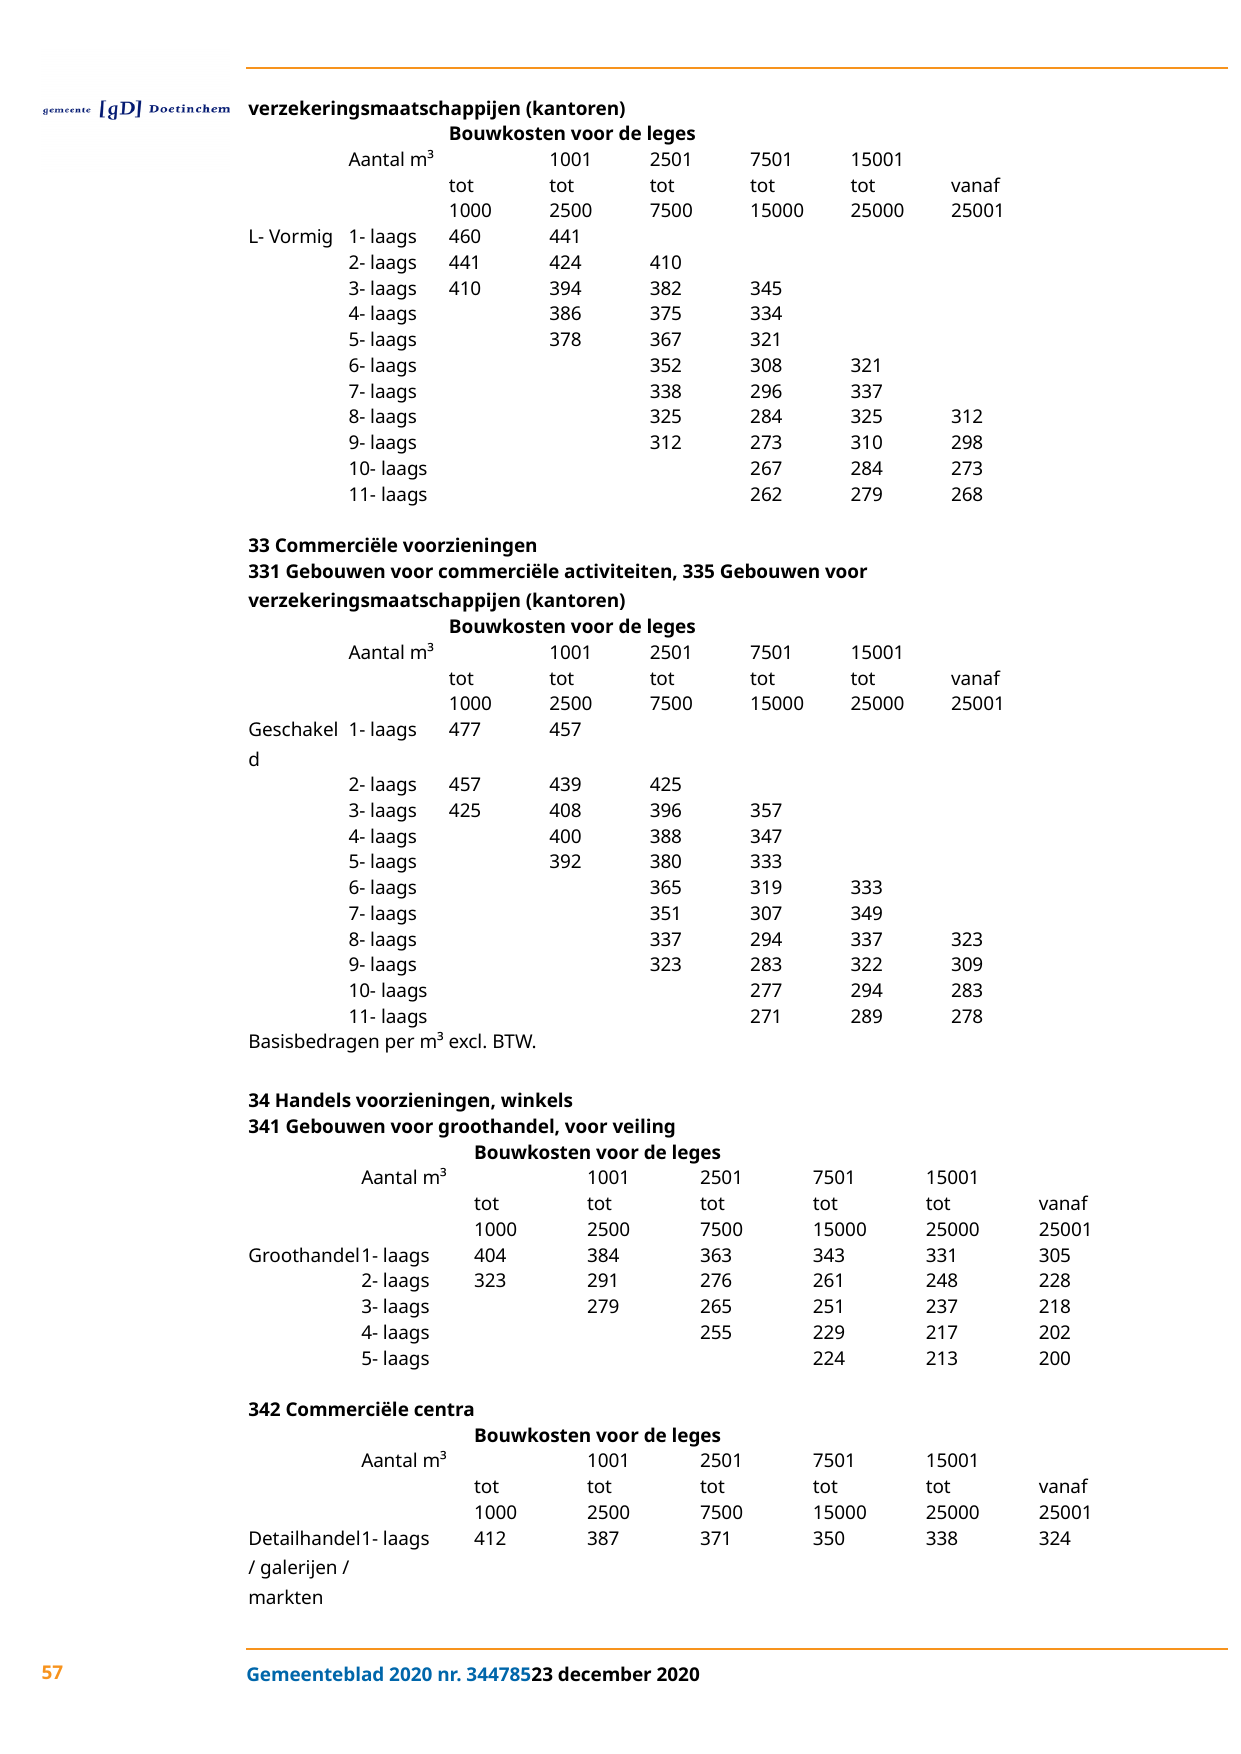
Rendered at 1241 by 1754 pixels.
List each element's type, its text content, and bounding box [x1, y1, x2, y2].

table_cell [449, 429, 549, 455]
table_cell 10- laags [348, 977, 449, 1003]
table_cell [850, 797, 951, 823]
table_cell [850, 716, 951, 771]
table_cell [449, 977, 549, 1003]
table_cell [700, 1370, 813, 1396]
table_cell 457 [449, 771, 549, 797]
table_cell [951, 146, 1051, 172]
table_cell [1051, 146, 1152, 172]
table_cell [248, 172, 348, 198]
table_cell 367 [650, 326, 750, 352]
table_cell [248, 1370, 361, 1396]
table_cell [1051, 639, 1152, 665]
table_cell Detailhandel / galerijen / markten [248, 1525, 361, 1610]
table_cell 5- laags [348, 326, 449, 352]
table_cell 284 [750, 404, 850, 429]
table_cell 323 [951, 926, 1051, 952]
table_cell tot [926, 1190, 1038, 1216]
table_cell tot [449, 172, 549, 198]
table_cell 1000 [449, 198, 549, 223]
table_cell 11- laags [348, 1003, 449, 1029]
table_cell 400 [549, 823, 649, 849]
table_cell 349 [850, 900, 951, 926]
table_cell [1051, 716, 1152, 771]
table_cell 322 [850, 952, 951, 977]
table_cell 7501 [750, 146, 850, 172]
table_cell 342 Commerciële centra [248, 1396, 1152, 1422]
table_cell 25000 [926, 1216, 1038, 1242]
table_cell [361, 1216, 474, 1242]
table_cell 441 [449, 249, 549, 275]
table_cell 267 [750, 455, 850, 481]
table_cell 375 [650, 301, 750, 326]
table_cell 333 [850, 874, 951, 900]
table_cell [361, 1422, 474, 1448]
table_cell [449, 455, 549, 481]
table_cell [951, 301, 1051, 326]
table_cell [750, 224, 850, 249]
table_cell [248, 481, 348, 506]
table_cell 323 [650, 952, 750, 977]
table_cell 345 [750, 275, 850, 301]
table_cell [248, 874, 348, 900]
table_cell [361, 1499, 474, 1525]
table_cell [248, 506, 348, 532]
table_cell [248, 198, 348, 223]
table_cell 1000 [449, 690, 549, 716]
table_cell [1051, 121, 1152, 146]
table_cell tot [813, 1190, 926, 1216]
table_cell L- Vormig [248, 224, 348, 249]
table_cell [587, 1370, 700, 1396]
table_cell [1039, 1448, 1152, 1473]
table_cell [1051, 613, 1152, 639]
table_cell [449, 952, 549, 977]
table_cell [750, 249, 850, 275]
table_cell 33 Commerciële voorzieningen [248, 532, 1051, 558]
table_cell 1- laags [348, 716, 449, 771]
table_cell 276 [700, 1268, 813, 1293]
table_cell 8- laags [348, 926, 449, 952]
table_cell [248, 1003, 348, 1029]
table_cell [650, 716, 750, 771]
table_cell tot [650, 172, 750, 198]
table_cell 357 [750, 797, 850, 823]
table_cell 305 [1039, 1242, 1152, 1267]
table_cell [474, 1345, 587, 1370]
table_cell 307 [750, 900, 850, 926]
table_cell 378 [549, 326, 649, 352]
table_cell tot [750, 172, 850, 198]
table_cell [348, 506, 449, 532]
table_cell [750, 506, 850, 532]
table_cell 412 [474, 1525, 587, 1610]
table_cell [1051, 429, 1152, 455]
table_cell [449, 404, 549, 429]
table_cell 386 [549, 301, 649, 326]
table_cell 312 [650, 429, 750, 455]
table_cell [850, 823, 951, 849]
table_cell 7500 [650, 198, 750, 223]
table_cell [348, 172, 449, 198]
table_cell [1051, 584, 1152, 613]
table_cell [1051, 558, 1152, 584]
table_cell 363 [700, 1242, 813, 1267]
table_cell 255 [700, 1319, 813, 1345]
table_cell [449, 378, 549, 403]
table_cell 284 [850, 455, 951, 481]
table_cell [1051, 823, 1152, 849]
table_cell [348, 613, 449, 639]
table_cell 291 [587, 1268, 700, 1293]
table_cell 371 [700, 1525, 813, 1610]
table_cell [248, 378, 348, 403]
table_cell [449, 849, 549, 874]
table_cell Bouwkosten voor de leges [474, 1422, 1152, 1448]
table_cell Bouwkosten voor de leges [449, 613, 1051, 639]
table_cell 309 [951, 952, 1051, 977]
table_cell [1051, 95, 1152, 121]
table_cell 425 [650, 771, 750, 797]
table_cell 6- laags [348, 352, 449, 378]
table_cell 337 [850, 926, 951, 952]
table_cell 3- laags [348, 275, 449, 301]
table_cell 321 [850, 352, 951, 378]
table_cell 15000 [750, 198, 850, 223]
table_cell 365 [650, 874, 750, 900]
table_cell [1051, 1029, 1152, 1054]
table_cell [549, 874, 649, 900]
table_cell 25000 [850, 198, 951, 223]
table_cell [1051, 224, 1152, 249]
table_cell [850, 506, 951, 532]
table_cell verzekeringsmaatschappijen (kantoren) [248, 95, 1051, 121]
table_cell 10- laags [348, 455, 449, 481]
table_cell 283 [951, 977, 1051, 1003]
table_cell [587, 1345, 700, 1370]
table_cell [449, 146, 549, 172]
table_cell [951, 874, 1051, 900]
table_cell [700, 1345, 813, 1370]
table_cell [650, 977, 750, 1003]
table_cell 343 [813, 1242, 926, 1267]
table_cell [248, 690, 348, 716]
table_cell [248, 1345, 361, 1370]
table_cell [1051, 952, 1152, 977]
table_cell 265 [700, 1293, 813, 1319]
table_cell 15001 [850, 639, 951, 665]
table_cell [248, 1473, 361, 1499]
table_cell 2500 [549, 690, 649, 716]
table_cell Groothandel [248, 1242, 361, 1267]
table_cell [1051, 378, 1152, 403]
table_cell 7500 [700, 1216, 813, 1242]
table_cell 382 [650, 275, 750, 301]
table_cell [951, 352, 1051, 378]
table_cell [248, 665, 348, 690]
table_cell 4- laags [348, 301, 449, 326]
table_cell 8- laags [348, 404, 449, 429]
table_cell vanaf [951, 172, 1051, 198]
table_cell [449, 506, 549, 532]
table_cell tot [926, 1473, 1038, 1499]
table_cell 7501 [813, 1165, 926, 1190]
table_cell [449, 326, 549, 352]
table_cell 319 [750, 874, 850, 900]
table_cell tot [700, 1473, 813, 1499]
table_cell 308 [750, 352, 850, 378]
table_cell [248, 1448, 361, 1473]
table_cell 7501 [750, 639, 850, 665]
table_cell [348, 198, 449, 223]
table_cell 325 [850, 404, 951, 429]
table_cell 294 [750, 926, 850, 952]
table_cell 279 [850, 481, 951, 506]
table_cell [650, 506, 750, 532]
table_cell 7500 [650, 690, 750, 716]
table_cell 1- laags [361, 1525, 474, 1610]
table_cell [1051, 275, 1152, 301]
table_cell [1051, 900, 1152, 926]
table_cell 351 [650, 900, 750, 926]
table_cell 1001 [549, 146, 649, 172]
table_cell [248, 1139, 361, 1164]
table_cell [850, 301, 951, 326]
table_cell 228 [1039, 1268, 1152, 1293]
table_cell 289 [850, 1003, 951, 1029]
table_cell [248, 952, 348, 977]
table_cell [1051, 665, 1152, 690]
table_cell [449, 900, 549, 926]
table_cell tot [449, 665, 549, 690]
table_cell [951, 639, 1051, 665]
table_cell [248, 771, 348, 797]
table_cell [248, 900, 348, 926]
picture [41, 47, 231, 172]
table_cell 2500 [549, 198, 649, 223]
table_cell [1051, 198, 1152, 223]
table_cell [248, 1268, 361, 1293]
table_cell vanaf [1039, 1473, 1152, 1499]
table_cell [549, 900, 649, 926]
table_cell 1001 [549, 639, 649, 665]
table_cell 5- laags [361, 1345, 474, 1370]
table_cell 15001 [926, 1165, 1038, 1190]
table_cell 261 [813, 1268, 926, 1293]
table_cell 4- laags [361, 1319, 474, 1345]
table_cell 9- laags [348, 952, 449, 977]
table_cell [549, 352, 649, 378]
table_cell [348, 121, 449, 146]
table_cell 202 [1039, 1319, 1152, 1345]
table_cell [248, 301, 348, 326]
table_cell tot [650, 665, 750, 690]
table_cell 396 [650, 797, 750, 823]
table_cell tot [549, 172, 649, 198]
table_cell Aantal m³ [348, 639, 449, 665]
table_cell [650, 224, 750, 249]
table_cell [449, 352, 549, 378]
table_cell [1051, 404, 1152, 429]
table_cell 404 [474, 1242, 587, 1267]
table_cell [1051, 172, 1152, 198]
table_cell 338 [926, 1525, 1038, 1610]
table_cell [850, 249, 951, 275]
table_cell 380 [650, 849, 750, 874]
table_cell 323 [474, 1268, 587, 1293]
table_cell [951, 797, 1051, 823]
table_cell [549, 378, 649, 403]
table_cell [549, 481, 649, 506]
table_cell [1051, 326, 1152, 352]
table_cell 312 [951, 404, 1051, 429]
table_cell 11- laags [348, 481, 449, 506]
table_cell 341 Gebouwen voor groothandel, voor veiling [248, 1113, 1152, 1139]
table_cell 6- laags [348, 874, 449, 900]
table_cell [951, 823, 1051, 849]
table_cell [650, 455, 750, 481]
table_cell [248, 1216, 361, 1242]
table_cell [951, 771, 1051, 797]
table_cell tot [474, 1190, 587, 1216]
table_cell [449, 874, 549, 900]
table_cell 25001 [1039, 1216, 1152, 1242]
table_cell 408 [549, 797, 649, 823]
table_cell [474, 1165, 587, 1190]
table_cell [248, 429, 348, 455]
table_cell 3- laags [348, 797, 449, 823]
table_cell [1051, 532, 1152, 558]
table_cell 1000 [474, 1499, 587, 1525]
table_cell 229 [813, 1319, 926, 1345]
table_cell [850, 326, 951, 352]
table_cell Geschakeld [248, 716, 348, 771]
table_cell [951, 326, 1051, 352]
table_cell [474, 1319, 587, 1345]
table_cell 248 [926, 1268, 1038, 1293]
table_cell 25001 [951, 198, 1051, 223]
table_cell [449, 1003, 549, 1029]
table_cell [1051, 352, 1152, 378]
table_cell [248, 1499, 361, 1525]
table_cell [1051, 849, 1152, 874]
table_cell 262 [750, 481, 850, 506]
table_cell 350 [813, 1525, 926, 1610]
table_cell Aantal m³ [348, 146, 449, 172]
table_cell 477 [449, 716, 549, 771]
table_cell [951, 378, 1051, 403]
table_cell [361, 1139, 474, 1164]
table_cell 1- laags [361, 1242, 474, 1267]
table_cell 2- laags [348, 249, 449, 275]
table_cell [248, 275, 348, 301]
table_cell vanaf [951, 665, 1051, 690]
table_cell [248, 1422, 361, 1448]
table_cell [926, 1370, 1038, 1396]
table_cell 224 [813, 1345, 926, 1370]
table_cell 25001 [951, 690, 1051, 716]
table_cell 273 [951, 455, 1051, 481]
table_cell 347 [750, 823, 850, 849]
table_cell 279 [587, 1293, 700, 1319]
table_cell [1051, 249, 1152, 275]
table_cell Aantal m³ [361, 1165, 474, 1190]
table_cell [449, 823, 549, 849]
table_cell [449, 481, 549, 506]
table_cell [248, 613, 348, 639]
table_cell 7- laags [348, 378, 449, 403]
table_cell [348, 690, 449, 716]
table_cell 1001 [587, 1448, 700, 1473]
table_cell 324 [1039, 1525, 1152, 1610]
table_cell [951, 716, 1051, 771]
table_cell [361, 1370, 474, 1396]
table_cell 1001 [587, 1165, 700, 1190]
table_cell 384 [587, 1242, 700, 1267]
table_cell [1039, 1165, 1152, 1190]
table_cell 294 [850, 977, 951, 1003]
table_cell 15001 [850, 146, 951, 172]
table_cell 410 [449, 275, 549, 301]
table_cell 337 [850, 378, 951, 403]
table_cell [951, 249, 1051, 275]
table_cell 1000 [474, 1216, 587, 1242]
table_cell 283 [750, 952, 850, 977]
table_cell 7500 [700, 1499, 813, 1525]
table_cell [248, 326, 348, 352]
table_cell [850, 275, 951, 301]
table_cell 25000 [926, 1499, 1038, 1525]
table_cell [361, 1473, 474, 1499]
table_cell 15001 [926, 1448, 1038, 1473]
table_cell 439 [549, 771, 649, 797]
table_cell 325 [650, 404, 750, 429]
table_cell [1051, 874, 1152, 900]
table_cell [474, 1293, 587, 1319]
table_cell [850, 849, 951, 874]
table_cell [248, 249, 348, 275]
table_cell [449, 639, 549, 665]
table_cell tot [750, 665, 850, 690]
table_cell [248, 455, 348, 481]
table_cell 15000 [813, 1499, 926, 1525]
table_header 34 Handels voorzieningen, winkels [248, 1088, 1152, 1113]
table_cell tot [700, 1190, 813, 1216]
table_cell 460 [449, 224, 549, 249]
table_cell [248, 1190, 361, 1216]
table_cell 2500 [587, 1216, 700, 1242]
table_cell 7501 [813, 1448, 926, 1473]
table_cell 331 Gebouwen voor commerciële activiteiten, 335 Gebouwen voor verzekeringsmaatschappijen (kantoren) [248, 558, 1051, 613]
table_cell [1051, 455, 1152, 481]
table_cell tot [813, 1473, 926, 1499]
table_cell 425 [449, 797, 549, 823]
table_cell [248, 352, 348, 378]
table_cell 5- laags [348, 849, 449, 874]
table_cell 218 [1039, 1293, 1152, 1319]
table_cell [549, 926, 649, 952]
table_cell [750, 771, 850, 797]
table_cell [248, 849, 348, 874]
table_cell 200 [1039, 1345, 1152, 1370]
table_cell [1051, 797, 1152, 823]
table_cell 352 [650, 352, 750, 378]
table_cell [951, 224, 1051, 249]
table_cell [813, 1370, 926, 1396]
table_cell [248, 1293, 361, 1319]
table_cell 410 [650, 249, 750, 275]
table_cell 298 [951, 429, 1051, 455]
table_cell [951, 849, 1051, 874]
table_cell 277 [750, 977, 850, 1003]
table_cell tot [549, 665, 649, 690]
table_cell [1039, 1370, 1152, 1396]
table_cell Basisbedragen per m³ excl. BTW. [248, 1029, 1051, 1054]
table_cell [549, 977, 649, 1003]
table_cell 388 [650, 823, 750, 849]
table_cell tot [587, 1473, 700, 1499]
table_cell [449, 301, 549, 326]
table_cell vanaf [1039, 1190, 1152, 1216]
table_cell [248, 977, 348, 1003]
table_cell Bouwkosten voor de leges [474, 1139, 1152, 1164]
table_cell 15000 [750, 690, 850, 716]
table_cell [248, 797, 348, 823]
table_cell [248, 1165, 361, 1190]
table_cell 217 [926, 1319, 1038, 1345]
table_cell [587, 1319, 700, 1345]
table_cell 310 [850, 429, 951, 455]
table_cell [1051, 1003, 1152, 1029]
table_cell 271 [750, 1003, 850, 1029]
table_cell tot [474, 1473, 587, 1499]
table_cell tot [850, 172, 951, 198]
table_cell [1051, 301, 1152, 326]
table_cell 392 [549, 849, 649, 874]
table_cell [549, 952, 649, 977]
table_cell [248, 823, 348, 849]
table_cell 3- laags [361, 1293, 474, 1319]
table_cell 25001 [1039, 1499, 1152, 1525]
table_cell [850, 771, 951, 797]
table_cell 334 [750, 301, 850, 326]
table_cell [248, 404, 348, 429]
table_cell 424 [549, 249, 649, 275]
table_cell [850, 224, 951, 249]
table_cell [449, 926, 549, 952]
table_cell [1051, 977, 1152, 1003]
table_cell [1051, 506, 1152, 532]
table_cell Bouwkosten voor de leges [449, 121, 1051, 146]
table_cell 2- laags [348, 771, 449, 797]
table_cell 9- laags [348, 429, 449, 455]
table_cell 2- laags [361, 1268, 474, 1293]
table_cell 441 [549, 224, 649, 249]
table_cell 337 [650, 926, 750, 952]
table_cell 2501 [650, 146, 750, 172]
table_cell [549, 1003, 649, 1029]
table_cell [549, 455, 649, 481]
table_cell [248, 926, 348, 952]
table_cell 2501 [700, 1448, 813, 1473]
table_cell [549, 506, 649, 532]
table_cell 7- laags [348, 900, 449, 926]
table_cell 1- laags [348, 224, 449, 249]
table_cell 278 [951, 1003, 1051, 1029]
table_cell [1051, 690, 1152, 716]
table_cell 2501 [700, 1165, 813, 1190]
table_cell 268 [951, 481, 1051, 506]
table_cell 15000 [813, 1216, 926, 1242]
table_cell 273 [750, 429, 850, 455]
table_cell [750, 716, 850, 771]
table_cell [1051, 771, 1152, 797]
table_cell 394 [549, 275, 649, 301]
table_cell 2500 [587, 1499, 700, 1525]
table_cell [361, 1190, 474, 1216]
table_cell Aantal m³ [361, 1448, 474, 1473]
table_cell 457 [549, 716, 649, 771]
table_cell 296 [750, 378, 850, 403]
table_cell 331 [926, 1242, 1038, 1267]
table_cell 25000 [850, 690, 951, 716]
table_cell [348, 665, 449, 690]
table_cell 387 [587, 1525, 700, 1610]
table_cell tot [850, 665, 951, 690]
table_cell [650, 481, 750, 506]
table_cell [1051, 926, 1152, 952]
table_cell 4- laags [348, 823, 449, 849]
table_cell 237 [926, 1293, 1038, 1319]
table_cell [248, 121, 348, 146]
table_cell [650, 1003, 750, 1029]
table_cell [549, 404, 649, 429]
table_cell 2501 [650, 639, 750, 665]
table_cell [474, 1448, 587, 1473]
table_cell [248, 1319, 361, 1345]
table_cell tot [587, 1190, 700, 1216]
table_cell [549, 429, 649, 455]
table_cell [951, 275, 1051, 301]
table_cell [951, 900, 1051, 926]
table_cell [248, 639, 348, 665]
table_cell 321 [750, 326, 850, 352]
table_cell [951, 506, 1051, 532]
table_cell [248, 146, 348, 172]
table_cell [1051, 481, 1152, 506]
table_cell 213 [926, 1345, 1038, 1370]
table_cell 333 [750, 849, 850, 874]
table_cell 251 [813, 1293, 926, 1319]
table_cell [474, 1370, 587, 1396]
table_cell 338 [650, 378, 750, 403]
